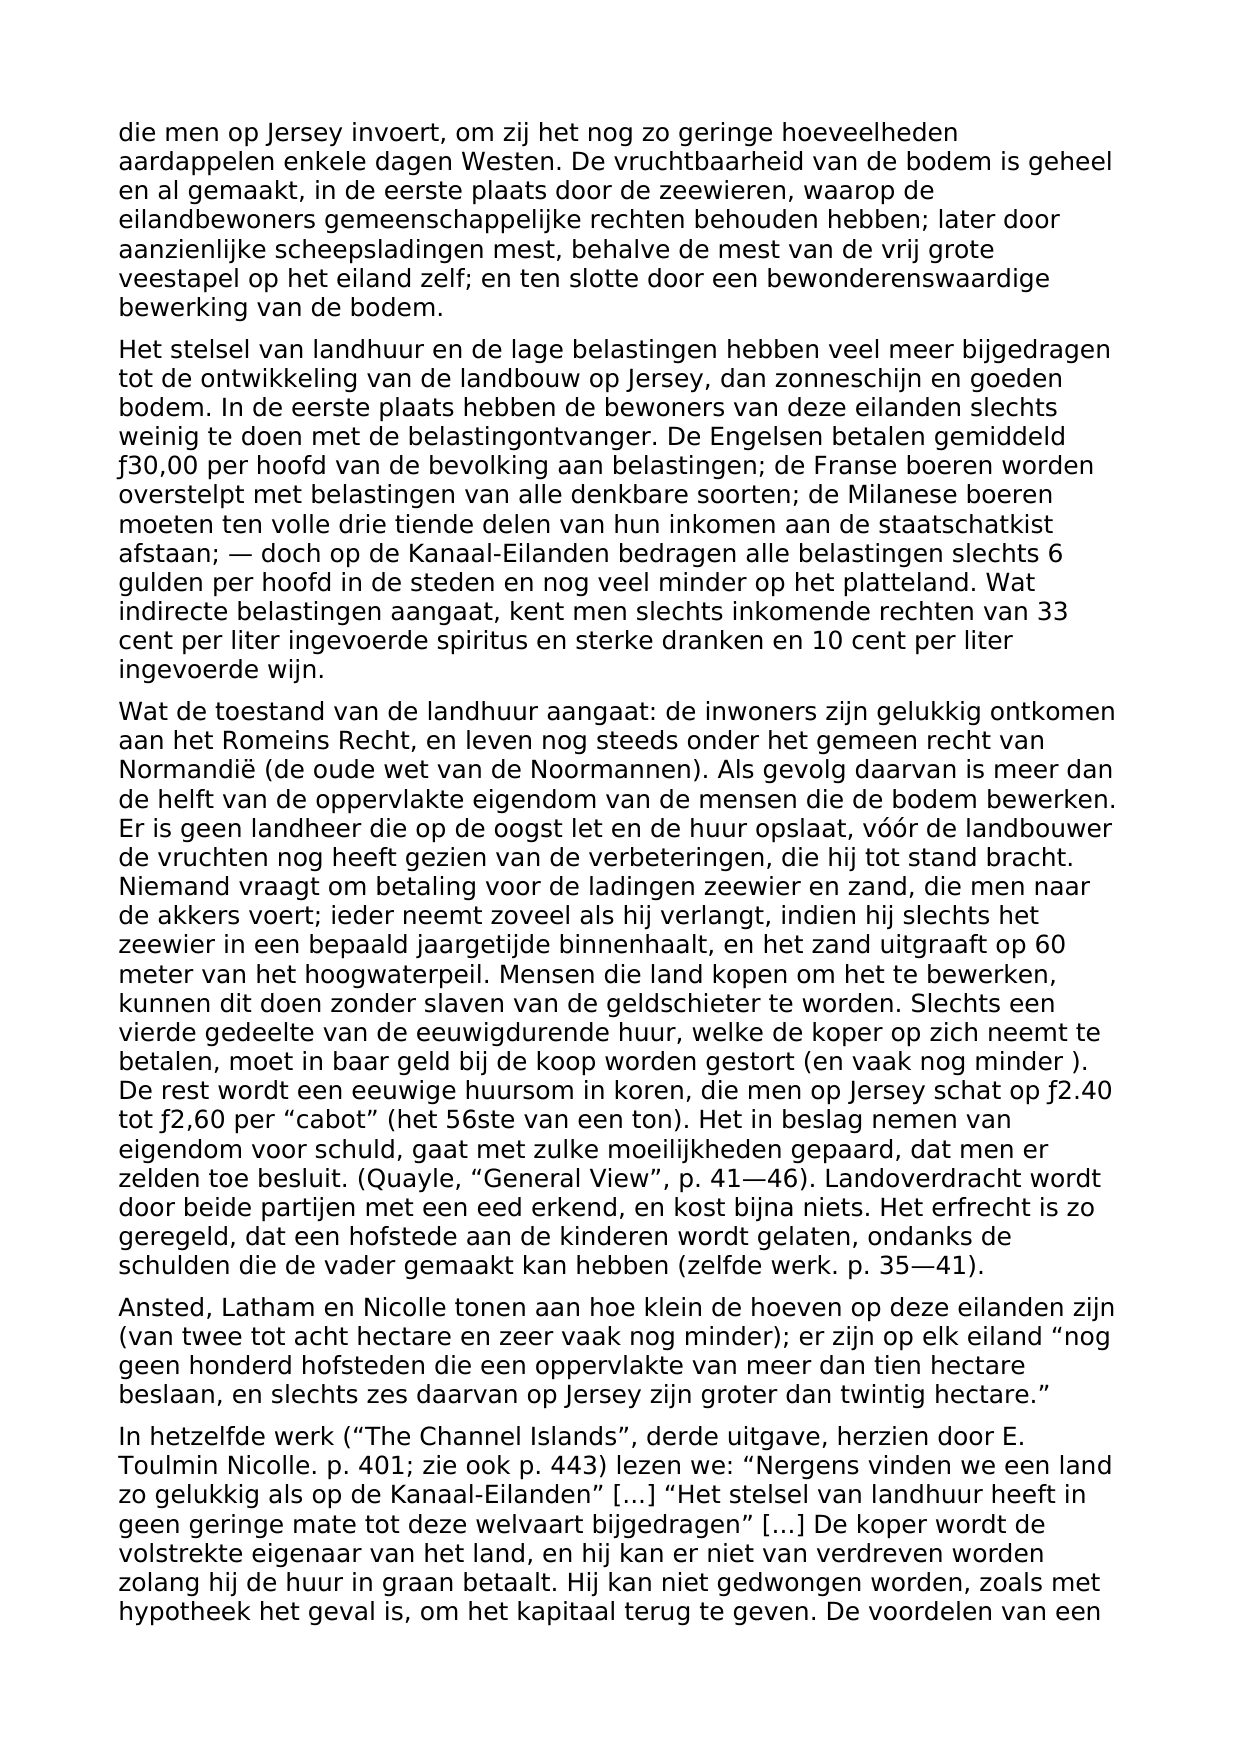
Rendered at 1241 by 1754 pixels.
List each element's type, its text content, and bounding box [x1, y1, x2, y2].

text die men op Jersey invoert, om zij het nog zo geringe hoeveelheden aardappelen enkele dagen Westen. De vruchtbaarheid van de bodem is geheel en al gemaakt, in de eerste plaats door de zeewieren, waarop de eilandbewoners gemeenschappelijke rechten behouden hebben; later door aanzienlijke scheepsladingen mest, behalve de mest van de vrij grote veestapel op het eiland zelf; en ten slotte door een bewonderenswaardige bewerking van de bodem. [118, 118, 1122, 322]
text Wat de toestand van de landhuur aangaat: de inwoners zijn gelukkig ontkomen aan het Romeins Recht, en leven nog steeds onder het gemeen recht van Normandië (de oude wet van de Noormannen). Als gevolg daarvan is meer dan de helft van de oppervlakte eigendom van de mensen die de bodem bewerken. Er is geen landheer die op de oogst let en de huur opslaat, vóór de landbouwer de vruchten nog heeft gezien van de verbeteringen, die hij tot stand bracht. Niemand vraagt om betaling voor de ladingen zeewier en zand, die men naar de akkers voert; ieder neemt zoveel als hij verlangt, indien hij slechts het zeewier in een bepaald jaargetijde binnenhaalt, en het zand uitgraaft op 60 meter van het hoogwaterpeil. Mensen die land kopen om het te bewerken, kunnen dit doen zonder slaven van de geldschieter te worden. Slechts een vierde gedeelte van de eeuwigdurende huur, welke de koper op zich neemt te betalen, moet in baar geld bij de koop worden gestort (en vaak nog minder ). De rest wordt een eeuwige huursom in koren, die men op Jersey schat op ƒ2.40 tot ƒ2,60 per “cabot” (het 56ste van een ton). Het in beslag nemen van eigendom voor schuld, gaat met zulke moeilijkheden gepaard, dat men er zelden toe besluit. (Quayle, “General View”, p. 41—46). Landoverdracht wordt door beide partijen met een eed erkend, en kost bijna niets. Het erfrecht is zo geregeld, dat een hofstede aan de kinderen wordt gelaten, ondanks de schulden die de vader gemaakt kan hebben (zelfde werk. p. 35—41). [118, 697, 1122, 1281]
text Ansted, Latham en Nicolle tonen aan hoe klein de hoeven op deze eilanden zijn (van twee tot acht hectare en zeer vaak nog minder); er zijn op elk eiland “nog geen honderd hofsteden die een oppervlakte van meer dan tien hectare beslaan, en slechts zes daarvan op Jersey zijn groter dan twintig hectare.” [118, 1293, 1122, 1410]
text Het stelsel van landhuur en de lage belastingen hebben veel meer bijgedragen tot de ontwikkeling van de landbouw op Jersey, dan zonneschijn en goeden bodem. In de eerste plaats hebben de bewoners van deze eilanden slechts weinig te doen met de belastingontvanger. De Engelsen betalen gemiddeld ƒ30,00 per hoofd van de bevolking aan belastingen; de Franse boeren worden overstelpt met belastingen van alle denkbare soorten; de Milanese boeren moeten ten volle drie tiende delen van hun inkomen aan de staatschatkist afstaan; — doch op de Kanaal-Eilanden bedragen alle belastingen slechts 6 gulden per hoofd in de steden en nog veel minder op het platteland. Wat indirecte belastingen aangaat, kent men slechts inkomende rechten van 33 cent per liter ingevoerde spiritus en sterke dranken en 10 cent per liter ingevoerde wijn. [118, 335, 1122, 685]
text In hetzelfde werk (“The Channel Islands”, derde uitgave, herzien door E. Toulmin Nicolle. p. 401; zie ook p. 443) lezen we: “Nergens vinden we een land zo gelukkig als op de Kanaal-Eilanden” [...] “Het stelsel van landhuur heeft in geen geringe mate tot deze welvaart bijgedragen” [...] De koper wordt de volstrekte eigenaar van het land, en hij kan er niet van verdreven worden zolang hij de huur in graan betaalt. Hij kan niet gedwongen worden, zoals met hypotheek het geval is, om het kapitaal terug te geven. De voordelen van een [118, 1422, 1122, 1626]
